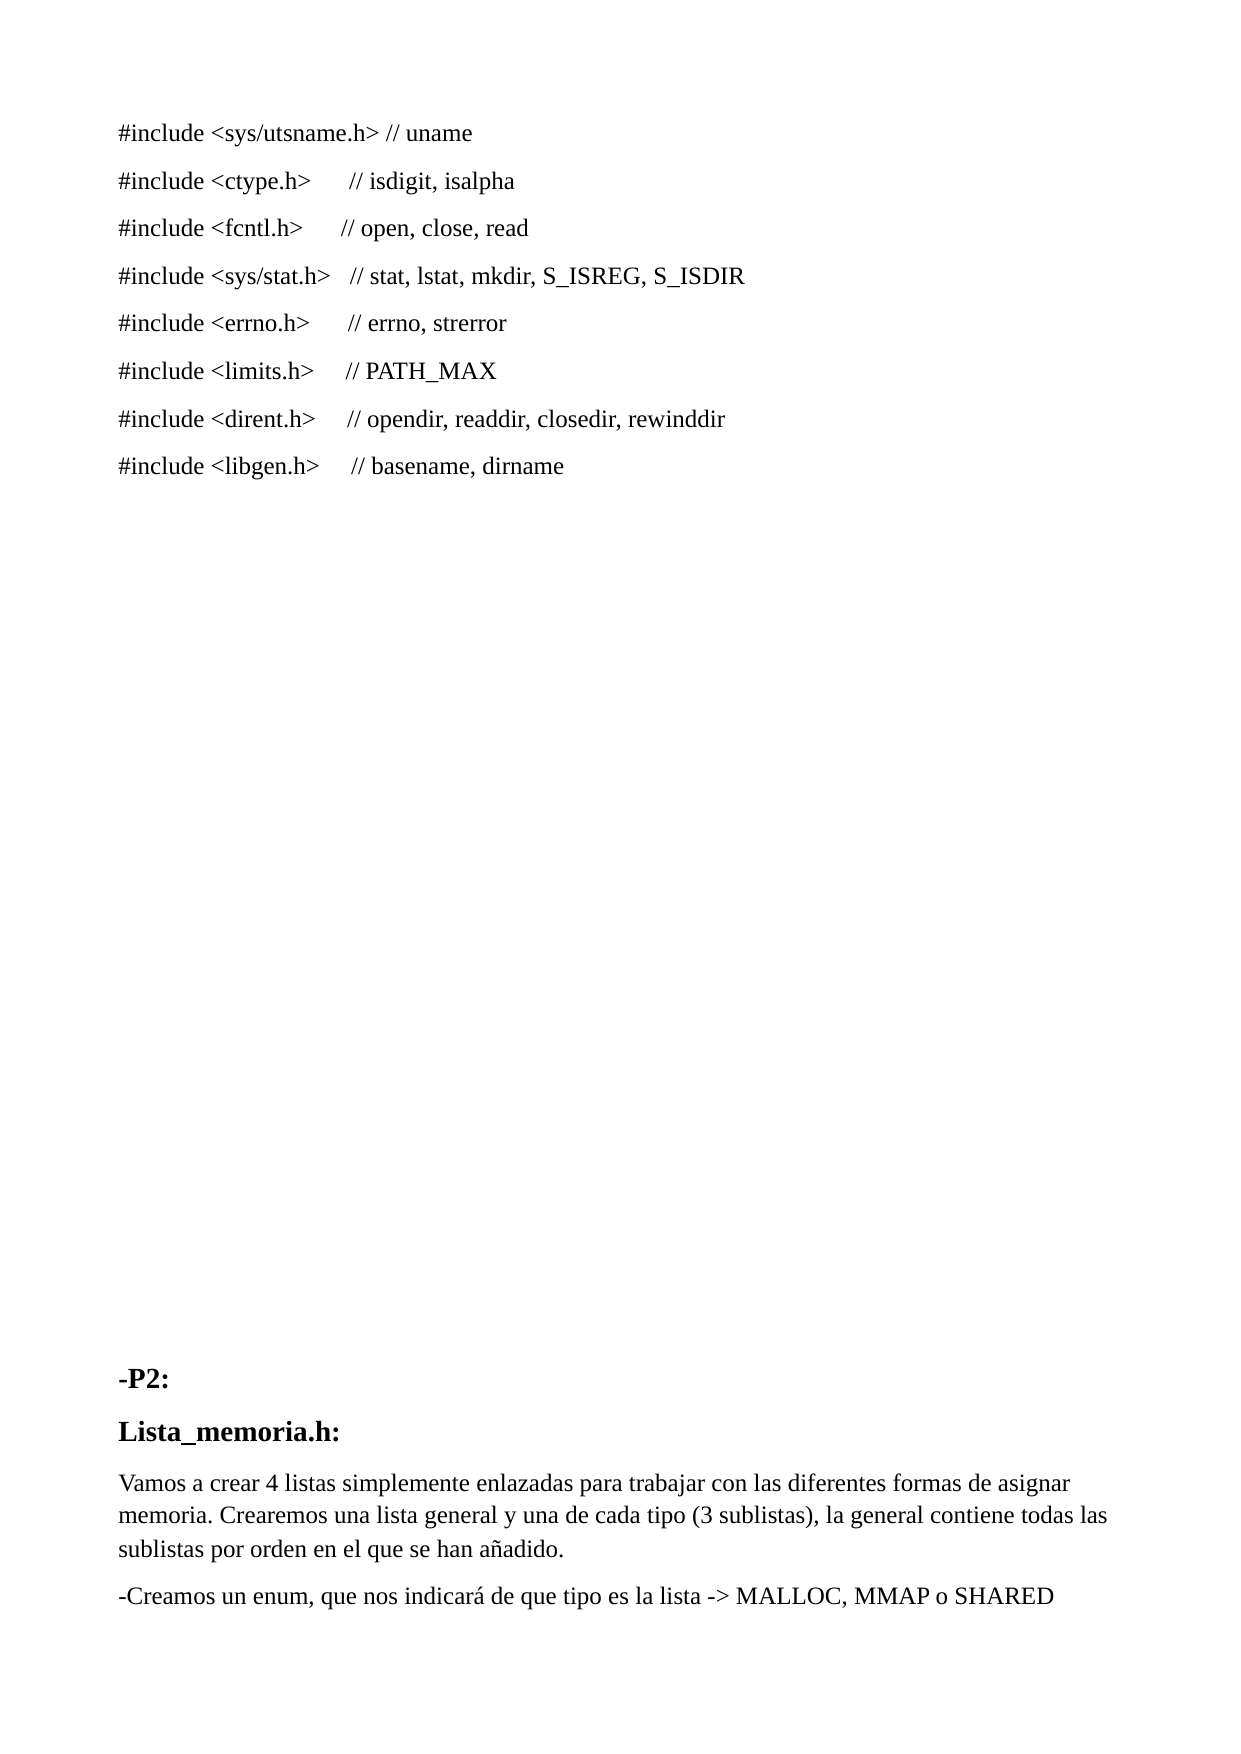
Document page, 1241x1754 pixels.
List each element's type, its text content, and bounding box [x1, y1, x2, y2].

text #include <ctype.h> // isdigit, isalpha [118, 166, 1122, 194]
text -Creamos un enum, que nos indicará de que tipo es la lista -> MALLOC, MMAP o SHARED [118, 1581, 1122, 1610]
text #include <libgen.h> // basename, dirname [118, 451, 1122, 480]
text Lista_memoria.h: [118, 1414, 1122, 1448]
text #include <limits.h> // PATH_MAX [118, 356, 1122, 385]
text #include <sys/utsname.h> // uname [118, 118, 1122, 147]
text #include <errno.h> // errno, strerror [118, 308, 1122, 337]
text #include <sys/stat.h> // stat, lstat, mkdir, S_ISREG, S_ISDIR [118, 261, 1122, 290]
text #include <dirent.h> // opendir, readdir, closedir, rewinddir [118, 404, 1122, 432]
text #include <fcntl.h> // open, close, read [118, 213, 1122, 242]
text -P2: [118, 1361, 1122, 1395]
text Vamos a crear 4 listas simplemente enlazadas para trabajar con las diferentes formas de asignar memoria. Crearemos una lista general y una de cada tipo (3 sublistas), la general contiene todas las sublistas por orden en el que se han añadido. [118, 1468, 1122, 1562]
